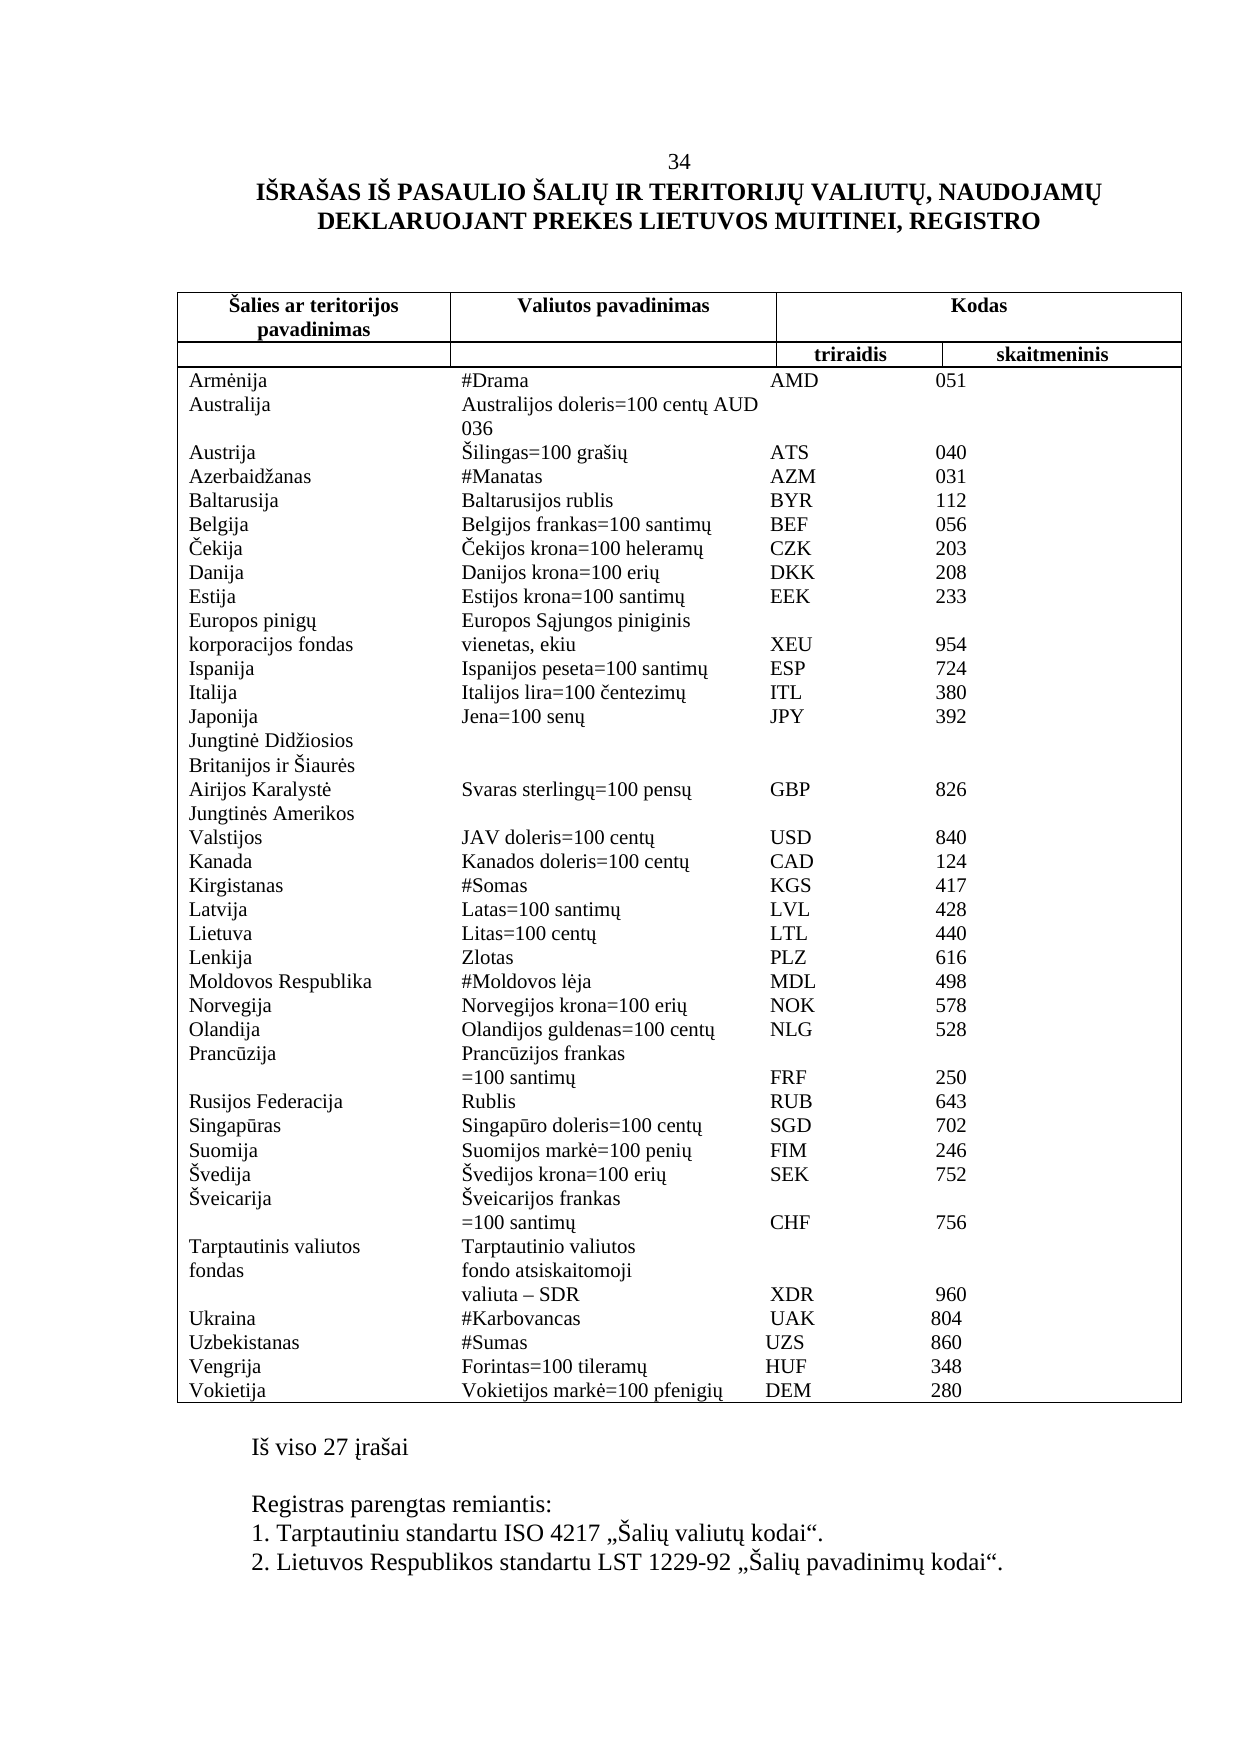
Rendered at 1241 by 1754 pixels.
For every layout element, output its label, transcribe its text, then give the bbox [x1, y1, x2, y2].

table_cell [450, 729, 777, 752]
table_cell FRF [777, 1065, 942, 1089]
table_cell PLZ [777, 945, 942, 969]
table_cell Zlotas [450, 945, 777, 969]
table_cell 498 [942, 969, 1181, 993]
table_cell JAV doleris=100 centų [450, 825, 777, 849]
table_cell Estijos krona=100 santimų [450, 584, 777, 608]
table_cell Tarptautinis valiutos [178, 1234, 450, 1258]
table_cell 051 [942, 368, 1181, 392]
table_cell fondo atsiskaitomoji [450, 1258, 777, 1282]
table_cell #Somas [450, 873, 777, 897]
table_cell Azerbaidžanas [178, 464, 450, 488]
table_cell [777, 729, 942, 752]
table_cell Britanijos ir Šiaurės [178, 753, 450, 777]
table_cell Airijos Karalystė [178, 777, 450, 801]
table_cell =100 santimų [450, 1210, 777, 1234]
table_cell KGS [777, 873, 942, 897]
table_cell XDR [777, 1282, 942, 1306]
table_cell 724 [942, 656, 1181, 680]
table_cell Švedija [178, 1162, 450, 1186]
table_cell Europos pinigų [178, 608, 450, 632]
table_header Valiutos pavadinimas [451, 293, 776, 341]
table_cell 528 [942, 1017, 1181, 1041]
table_cell Lietuva [178, 921, 450, 945]
table_cell ATS [777, 440, 942, 464]
table_cell Belgija [178, 512, 450, 536]
table_cell GBP [777, 777, 942, 801]
table_cell Australijos doleris=100 centų AUD 036 [450, 392, 777, 440]
table_cell 756 [942, 1210, 1181, 1234]
table_cell Tarptautinio valiutos [450, 1234, 777, 1258]
table_cell 233 [942, 584, 1181, 608]
table_cell vienetas, ekiu [450, 632, 777, 656]
table_cell 040 [942, 440, 1181, 464]
table_cell 417 [942, 873, 1181, 897]
table_cell [942, 1186, 1181, 1210]
table_cell 840 [942, 825, 1181, 849]
table_cell CZK [777, 536, 942, 560]
table_cell DEM [772, 1378, 937, 1402]
table_cell MDL [777, 969, 942, 993]
table_cell BYR [777, 488, 942, 512]
table_cell Baltarusija [178, 488, 450, 512]
table_cell 826 [942, 777, 1181, 801]
table_cell HUF [772, 1354, 937, 1378]
table_cell [777, 392, 942, 440]
table_cell 250 [942, 1065, 1181, 1089]
table_cell Europos Sąjungos piniginis [450, 608, 777, 632]
table_cell Vokietija [178, 1378, 450, 1402]
table_cell Jena=100 senų [450, 704, 777, 728]
table_cell skaitmeninis [943, 343, 1181, 366]
table_cell Jungtinė Didžiosios [178, 729, 450, 752]
table_cell NLG [777, 1017, 942, 1041]
table_cell USD [777, 825, 942, 849]
table_cell JPY [777, 704, 942, 728]
table_cell Singapūras [178, 1114, 450, 1137]
table_cell SEK [777, 1162, 942, 1186]
table_cell Čekija [178, 536, 450, 560]
table_cell XEU [777, 632, 942, 656]
table_cell Latvija [178, 897, 450, 921]
table_cell triraidis [777, 343, 942, 366]
table_cell 280 [938, 1378, 1181, 1402]
table_cell 428 [942, 897, 1181, 921]
table_cell Šilingas=100 grašių [450, 440, 777, 464]
table_cell [178, 1210, 450, 1234]
table_cell [942, 753, 1181, 777]
table_cell ESP [777, 656, 942, 680]
table_cell 578 [942, 993, 1181, 1017]
table_cell [942, 1258, 1181, 1282]
table_cell UZS [772, 1330, 937, 1354]
table_cell Ukraina [178, 1306, 450, 1330]
text Iš viso 27 įrašai [177, 1432, 1181, 1461]
table_cell [942, 729, 1181, 752]
table_cell [450, 753, 777, 777]
table_cell 440 [942, 921, 1181, 945]
table_cell [942, 608, 1181, 632]
table_cell Uzbekistanas [178, 1330, 450, 1354]
text Registras parengtas remiantis: [177, 1489, 1181, 1518]
table_cell RUB [777, 1089, 942, 1113]
table_cell 208 [942, 560, 1181, 584]
table_cell 702 [942, 1114, 1181, 1137]
table_cell 752 [942, 1162, 1181, 1186]
table_cell 643 [942, 1089, 1181, 1113]
table_cell Ispanija [178, 656, 450, 680]
table_cell Norvegijos krona=100 erių [450, 993, 777, 1017]
table_cell [942, 801, 1181, 825]
table_cell DKK [777, 560, 942, 584]
table_cell [777, 608, 942, 632]
table_cell 954 [942, 632, 1181, 656]
table_cell Litas=100 centų [450, 921, 777, 945]
table_cell Šveicarija [178, 1186, 450, 1210]
table_cell LTL [777, 921, 942, 945]
table_cell Lenkija [178, 945, 450, 969]
table_cell #Moldovos lėja [450, 969, 777, 993]
table_cell =100 santimų [450, 1065, 777, 1089]
table_cell #Manatas [450, 464, 777, 488]
table_cell Italija [178, 680, 450, 704]
table_cell Suomijos markė=100 penių [450, 1138, 777, 1162]
table_cell [942, 1234, 1181, 1258]
table_cell EEK [777, 584, 942, 608]
table_cell Olandija [178, 1017, 450, 1041]
table_cell fondas [178, 1258, 450, 1282]
table_cell [777, 1258, 942, 1282]
table_cell [777, 1186, 942, 1210]
table_cell #Karbovancas [450, 1306, 777, 1330]
table_cell [450, 801, 777, 825]
table_cell Šveicarijos frankas [450, 1186, 777, 1210]
table_cell Belgijos frankas=100 santimų [450, 512, 777, 536]
table_cell Norvegija [178, 993, 450, 1017]
table_cell [942, 392, 1181, 440]
table_cell [777, 1041, 942, 1065]
table_cell Kanados doleris=100 centų [450, 849, 777, 873]
table_cell ITL [777, 680, 942, 704]
table_cell NOK [777, 993, 942, 1017]
table_cell Ispanijos peseta=100 santimų [450, 656, 777, 680]
table_cell Japonija [178, 704, 450, 728]
table_cell BEF [777, 512, 942, 536]
table_cell [178, 1282, 450, 1306]
table_cell Baltarusijos rublis [450, 488, 777, 512]
table_cell 960 [942, 1282, 1181, 1306]
table_cell Švedijos krona=100 erių [450, 1162, 777, 1186]
text 2. Lietuvos Respublikos standartu LST 1229-92 „Šalių pavadinimų kodai“. [177, 1547, 1181, 1576]
table_cell Vokietijos markė=100 pfenigių [450, 1378, 772, 1402]
table_cell 246 [942, 1138, 1181, 1162]
table_cell Moldovos Respublika [178, 969, 450, 993]
table_cell 031 [942, 464, 1181, 488]
table_cell LVL [777, 897, 942, 921]
table_cell CAD [777, 849, 942, 873]
table_cell Olandijos guldenas=100 centų [450, 1017, 777, 1041]
table_cell Svaras sterlingų=100 pensų [450, 777, 777, 801]
table_cell [178, 1065, 450, 1089]
table_cell CHF [777, 1210, 942, 1234]
table_cell Armėnija [178, 368, 450, 392]
table_cell Italijos lira=100 čentezimų [450, 680, 777, 704]
table_cell 056 [942, 512, 1181, 536]
table_cell 804 [938, 1306, 1181, 1330]
table_cell FIM [777, 1138, 942, 1162]
table_header Šalies ar teritorijos pavadinimas [178, 293, 450, 341]
table_cell AZM [777, 464, 942, 488]
table_cell 616 [942, 945, 1181, 969]
table_cell Latas=100 santimų [450, 897, 777, 921]
table_cell Rublis [450, 1089, 777, 1113]
table_cell 860 [938, 1330, 1181, 1354]
table_cell 392 [942, 704, 1181, 728]
table_cell Prancūzija [178, 1041, 450, 1065]
table_cell Rusijos Federacija [178, 1089, 450, 1113]
table_cell AMD [777, 368, 942, 392]
table_cell [451, 343, 776, 366]
table_cell Čekijos krona=100 heleramų [450, 536, 777, 560]
table_cell Australija [178, 392, 450, 440]
text 1. Tarptautiniu standartu ISO 4217 „Šalių valiutų kodai“. [177, 1518, 1181, 1547]
table_cell Danija [178, 560, 450, 584]
table_cell Estija [178, 584, 450, 608]
table_cell [178, 343, 450, 366]
table_cell Singapūro doleris=100 centų [450, 1114, 777, 1137]
table_cell Kirgistanas [178, 873, 450, 897]
text IŠRAŠAS IŠ PASAULIO ŠALIŲ IR TERITORIJŲ VALIUTŲ, NAUDOJAMŲ DEKLARUOJANT PREKES LIETUVOS MUITINEI, REGISTRO [177, 177, 1181, 235]
table_cell Kanada [178, 849, 450, 873]
table_cell 124 [942, 849, 1181, 873]
table_cell Forintas=100 tileramų [450, 1354, 772, 1378]
table_cell SGD [777, 1114, 942, 1137]
table_cell Danijos krona=100 erių [450, 560, 777, 584]
table_cell #Sumas [450, 1330, 772, 1354]
table_header Kodas [777, 293, 1181, 341]
table_cell [942, 1041, 1181, 1065]
table_cell 348 [938, 1354, 1181, 1378]
table_cell Austrija [178, 440, 450, 464]
table_cell [777, 801, 942, 825]
table_cell #Drama [450, 368, 777, 392]
table_cell Jungtinės Amerikos [178, 801, 450, 825]
table_cell [777, 753, 942, 777]
table_cell [777, 1234, 942, 1258]
table_cell 203 [942, 536, 1181, 560]
table_cell Suomija [178, 1138, 450, 1162]
table_cell 380 [942, 680, 1181, 704]
table_cell UAK [777, 1306, 937, 1330]
table_cell korporacijos fondas [178, 632, 450, 656]
table_cell 112 [942, 488, 1181, 512]
table_cell valiuta – SDR [450, 1282, 777, 1306]
table_cell Valstijos [178, 825, 450, 849]
table_cell Vengrija [178, 1354, 450, 1378]
table_cell Prancūzijos frankas [450, 1041, 777, 1065]
